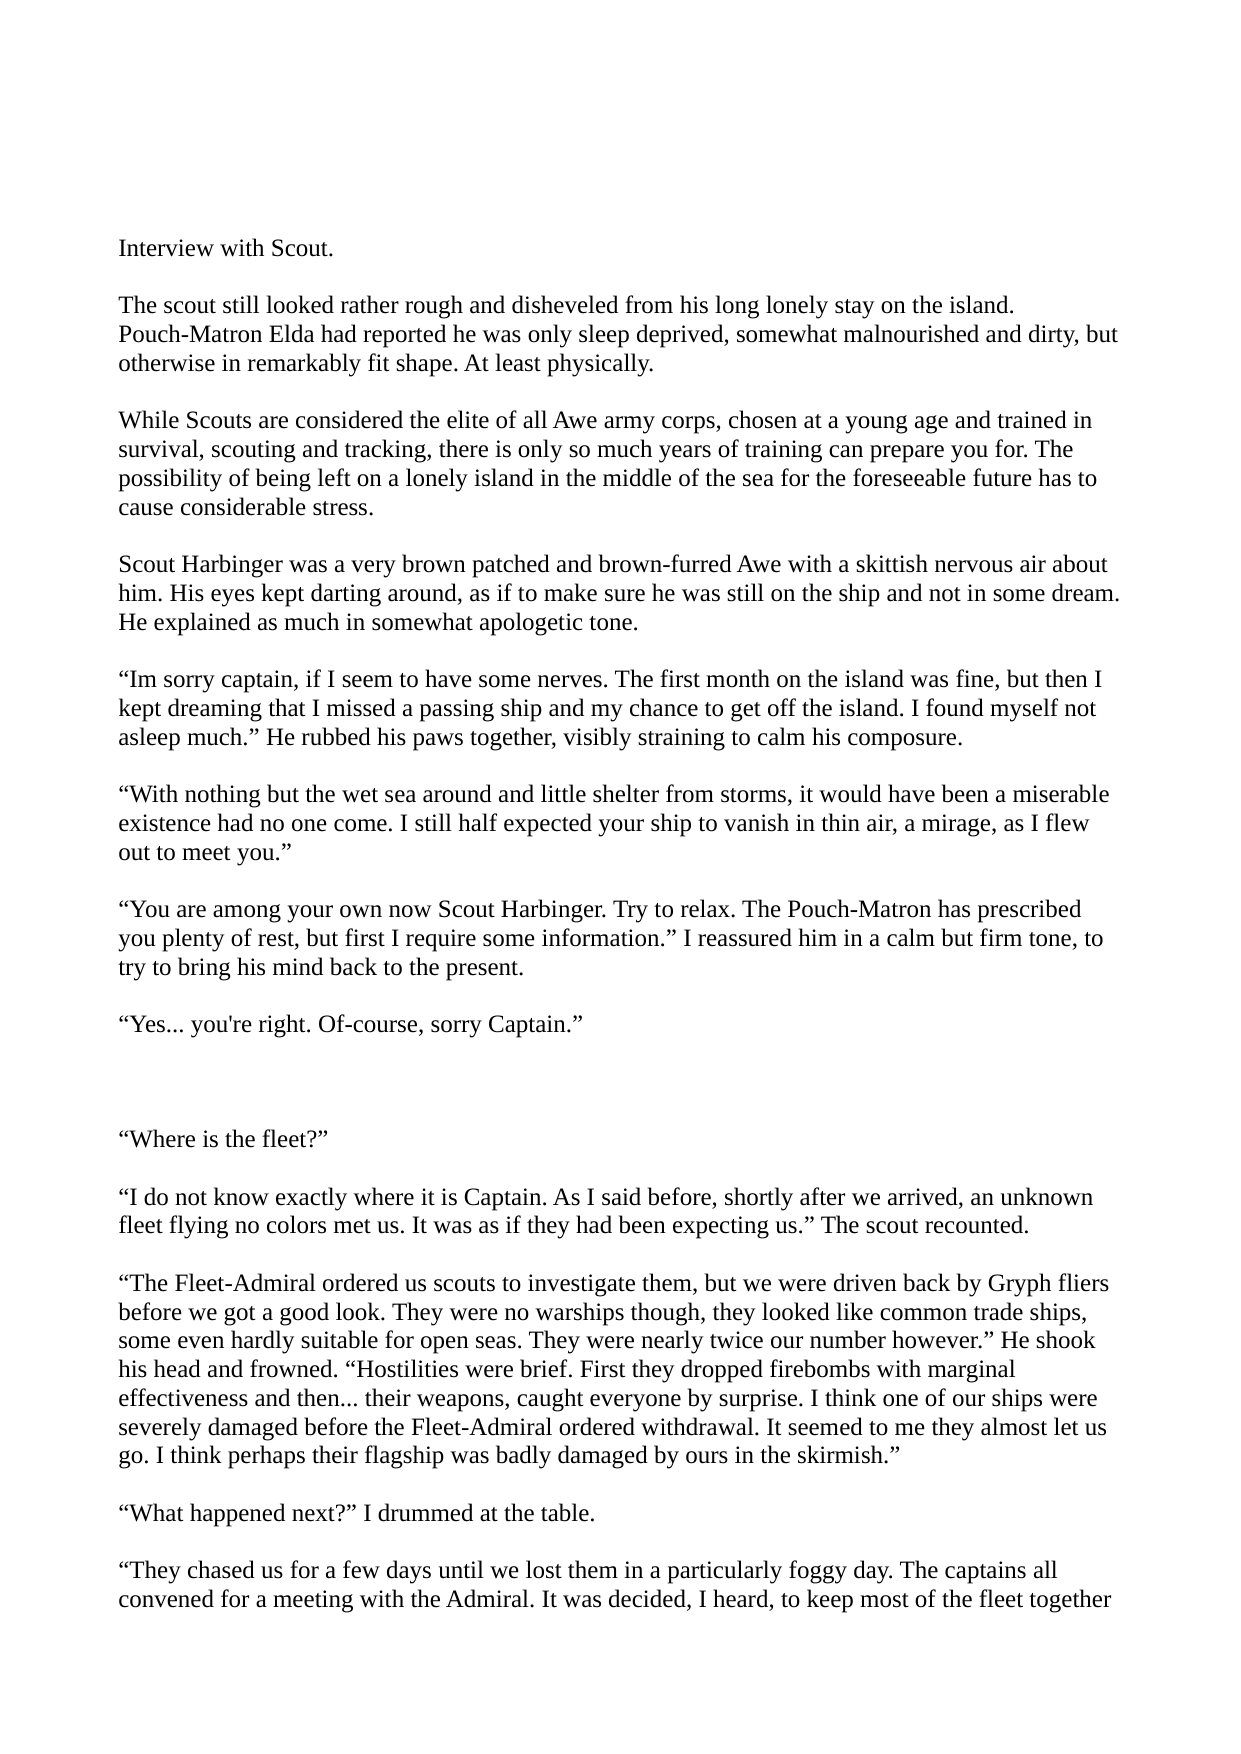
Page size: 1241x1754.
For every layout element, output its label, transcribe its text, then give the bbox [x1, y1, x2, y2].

text “They chased us for a few days until we lost them in a particularly foggy day. The captains all convened for a meeting with the Admiral. It was decided, I heard, to keep most of the fleet together [118, 1556, 1122, 1613]
text The scout still looked rather rough and disheveled from his long lonely stay on the island. [118, 291, 1122, 319]
text “You are among your own now Scout Harbinger. Try to relax. The Pouch-Matron has prescribed you plenty of rest, but first I require some information.” I reassured him in a calm but firm tone, to try to bring his mind back to the present. [118, 894, 1122, 981]
text Interview with Scout. [118, 233, 1122, 262]
text “With nothing but the wet sea around and little shelter from storms, it would have been a miserable existence had no one come. I still half expected your ship to vanish in thin air, a mirage, as I flew out to meet you.” [118, 779, 1122, 866]
text “The Fleet-Admiral ordered us scouts to investigate them, but we were driven back by Gryph fliers before we got a good look. They were no warships though, they looked like common trade ships, some even hardly suitable for open seas. They were nearly twice our number however.” He shook his head and frowned. “Hostilities were brief. First they dropped firebombs with marginal effectiveness and then... their weapons, caught everyone by surprise. I think one of our ships were severely damaged before the Fleet-Admiral ordered withdrawal. It seemed to me they almost let us go. I think perhaps their flagship was badly damaged by ours in the skirmish.” [118, 1268, 1122, 1469]
text Pouch-Matron Elda had reported he was only sleep deprived, somewhat malnourished and dirty, but otherwise in remarkably fit shape. At least physically. [118, 319, 1122, 377]
text While Scouts are considered the elite of all Awe army corps, chosen at a young age and trained in survival, scouting and tracking, there is only so much years of training can prepare you for. The possibility of being left on a lonely island in the middle of the sea for the foreseeable future has to cause considerable stress. [118, 406, 1122, 521]
text Scout Harbinger was a very brown patched and brown-furred Awe with a skittish nervous air about him. His eyes kept darting around, as if to make sure he was still on the ship and not in some dream. [118, 549, 1122, 607]
text “Im sorry captain, if I seem to have some nerves. The first month on the island was fine, but then I kept dreaming that I missed a passing ship and my chance to get off the island. I found myself not asleep much.” He rubbed his paws together, visibly straining to calm his composure. [118, 664, 1122, 751]
text “I do not know exactly where it is Captain. As I said before, shortly after we arrived, an unknown fleet flying no colors met us. It was as if they had been expecting us.” The scout recounted. [118, 1182, 1122, 1239]
text He explained as much in somewhat apologetic tone. [118, 607, 1122, 636]
text “What happened next?” I drummed at the table. [118, 1498, 1122, 1527]
text “Yes... you're right. Of-course, sorry Captain.” [118, 1009, 1122, 1038]
text “Where is the fleet?” [118, 1124, 1122, 1153]
